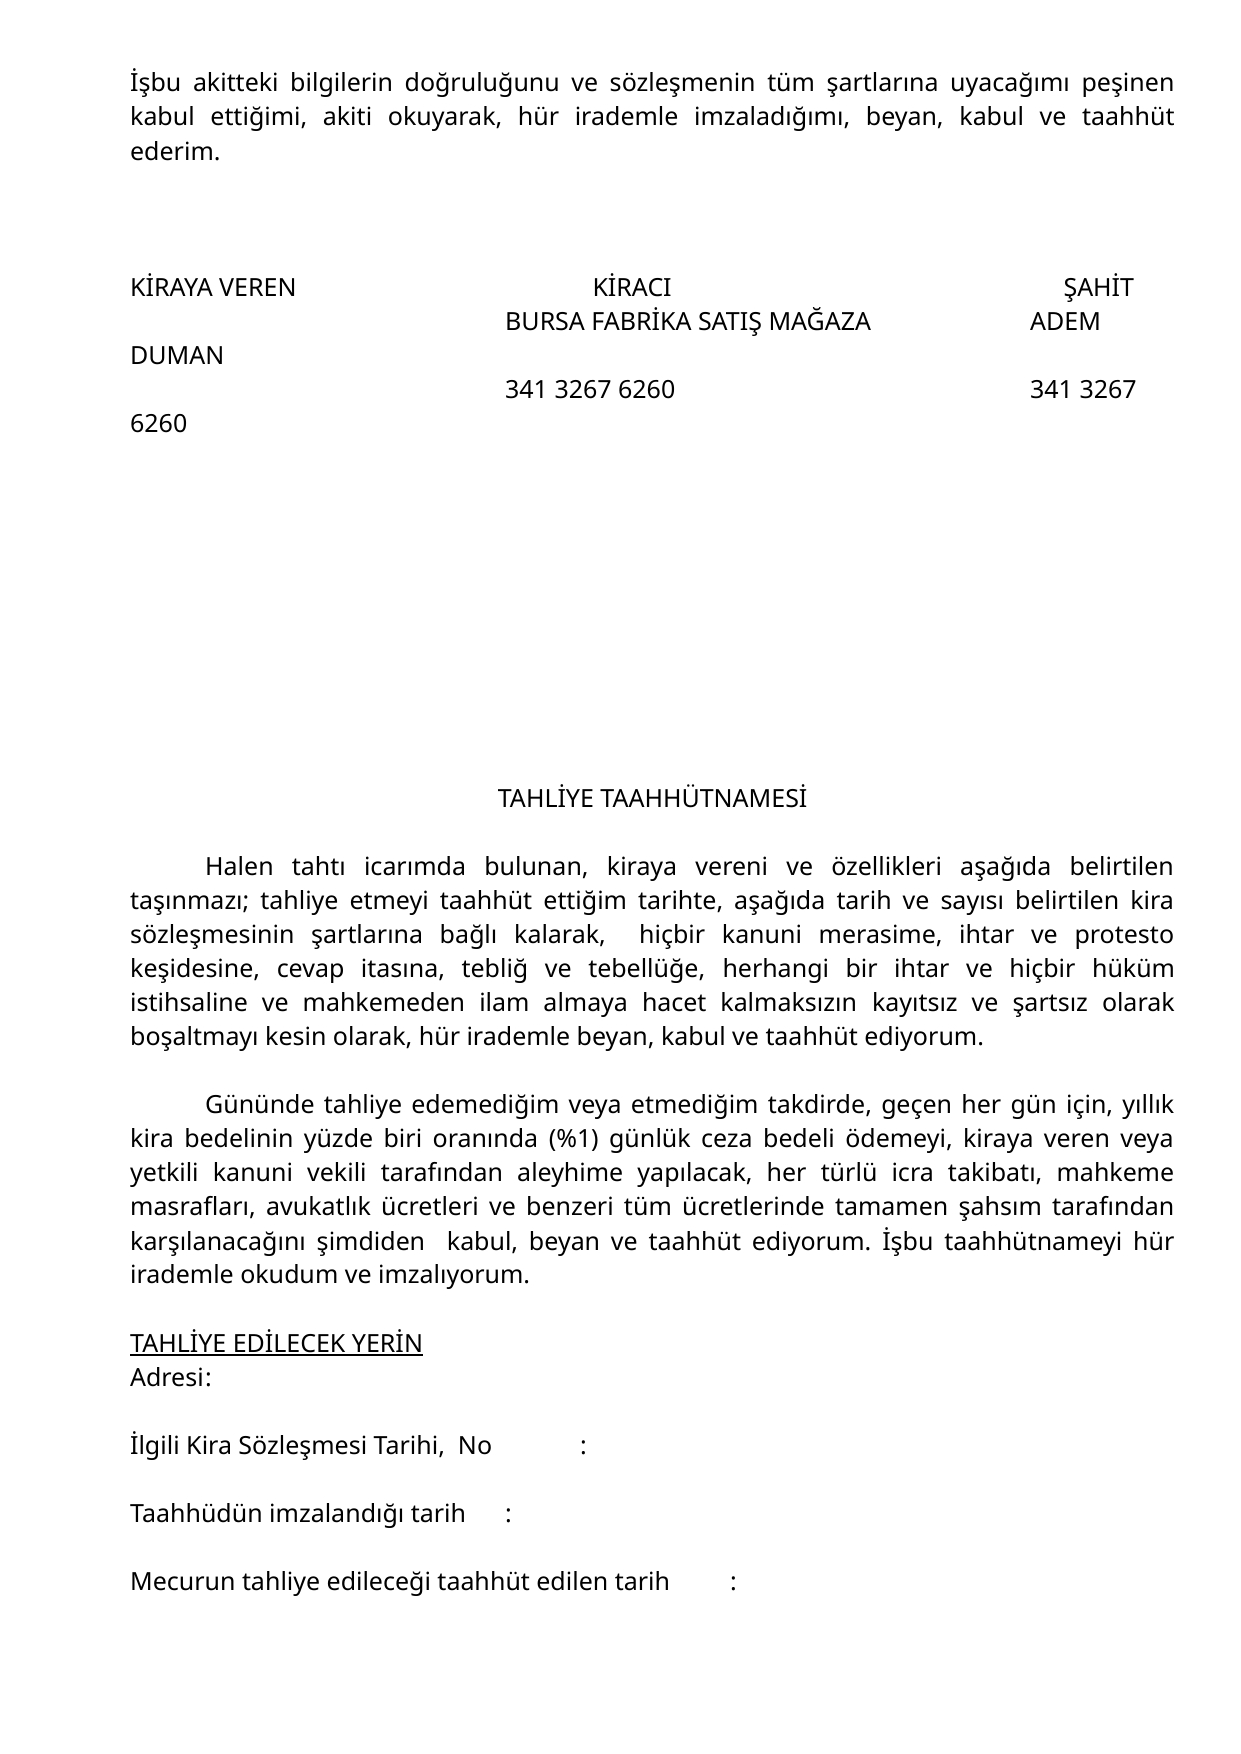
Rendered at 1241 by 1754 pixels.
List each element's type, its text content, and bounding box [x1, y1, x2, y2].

text TAHLİYE EDİLECEK YERİN [130, 1325, 1175, 1359]
text KİRAYA VEREN KİRACI ŞAHİT [130, 269, 1175, 303]
text 341 3267 6260 341 3267 6260 [130, 372, 1175, 440]
text Adresi : [130, 1359, 1175, 1393]
text İşbu akitteki bilgilerin doğruluğunu ve sözleşmenin tüm şartlarına uyacağımı peşinen kabul ettiğimi, akiti okuyarak, hür irademle imzaladığımı, beyan, kabul ve taahhüt ederim. [130, 65, 1175, 167]
text TAHLİYE TAAHHÜTNAMESİ [130, 780, 1175, 814]
text İlgili Kira Sözleşmesi Tarihi, No : [130, 1427, 1175, 1462]
text Taahhüdün imzalandığı tarih : [130, 1496, 1175, 1530]
text Gününde tahliye edemediğim veya etmediğim takdirde, geçen her gün için, yıllık kira bedelinin yüzde biri oranında (%1) günlük ceza bedeli ödemeyi, kiraya veren veya yetkili kanuni vekili tarafından aleyhime yapılacak, her türlü icra takibatı, mahkeme masrafları, avukatlık ücretleri ve benzeri tüm ücretlerinde tamamen şahsım tarafından karşılanacağını şimdiden kabul, beyan ve taahhüt ediyorum. İşbu taahhütnameyi hür irademle okudum ve imzalıyorum. [130, 1087, 1175, 1291]
text BURSA FABRİKA SATIŞ MAĞAZA ADEM DUMAN [130, 303, 1175, 372]
text Halen tahtı icarımda bulunan, kiraya vereni ve özellikleri aşağıda belirtilen taşınmazı; tahliye etmeyi taahhüt ettiğim tarihte, aşağıda tarih ve sayısı belirtilen kira sözleşmesinin şartlarına bağlı kalarak, hiçbir kanuni merasime, ihtar ve protesto keşidesine, cevap itasına, tebliğ ve tebellüğe, herhangi bir ihtar ve hiçbir hüküm istihsaline ve mahkemeden ilam almaya hacet kalmaksızın kayıtsız ve şartsız olarak boşaltmayı kesin olarak, hür irademle beyan, kabul ve taahhüt ediyorum. [130, 848, 1175, 1053]
text Mecurun tahliye edileceği taahhüt edilen tarih : [130, 1564, 1175, 1598]
